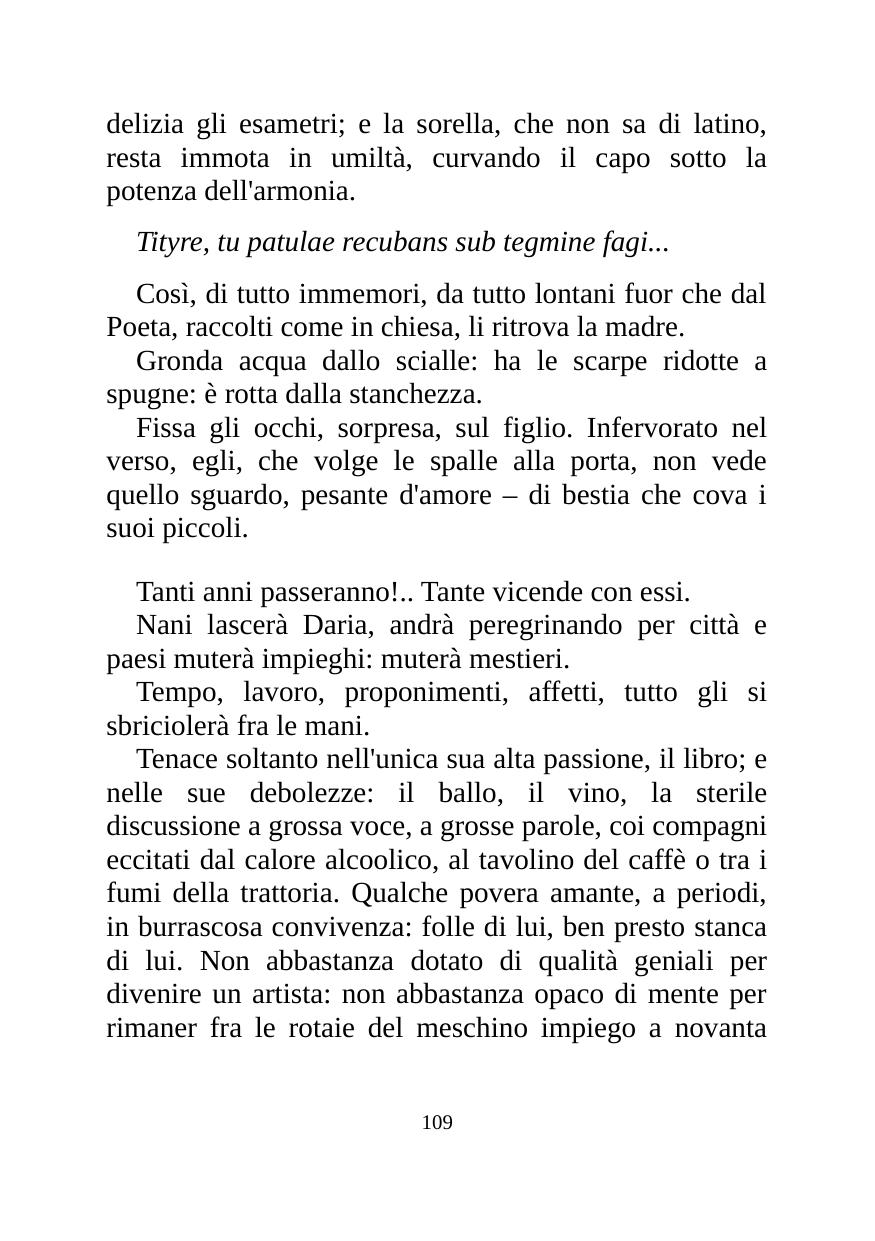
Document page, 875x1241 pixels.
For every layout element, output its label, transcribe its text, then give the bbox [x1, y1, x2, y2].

text Gronda acqua dallo scialle: ha le scarpe ridotte a spugne: è rotta dalla stanchezza. [106, 343, 768, 410]
text Tenace soltanto nell'unica sua alta passione, il libro; e nelle sue debolezze: il ballo, il vino, la sterile discussione a grossa voce, a grosse parole, coi compagni eccitati dal calore alcoolico, al tavolino del caffè o tra i fumi della trattoria. Qualche povera amante, a periodi, in burrascosa convivenza: folle di lui, ben presto stanca di lui. Non abbastanza dotato di qualità geniali per divenire un artista: non abbastanza opaco di mente per rimaner fra le rotaie del meschino impiego a novanta [106, 741, 768, 1043]
text Tempo, lavoro, proponimenti, affetti, tutto gli si sbriciolerà fra le mani. [106, 674, 768, 741]
text Nani lascerà Daria, andrà peregrinando per città e paesi muterà impieghi: muterà mestieri. [106, 607, 768, 674]
text Tanti anni passeranno!.. Tante vicende con essi. [106, 574, 768, 607]
text Tityre, tu patulae recubans sub tegmine fagi... [106, 224, 768, 258]
text Fissa gli occhi, sorpresa, sul figlio. Infervorato nel verso, egli, che volge le spalle alla porta, non vede quello sguardo, pesante d'amore – di bestia che cova i suoi piccoli. [106, 410, 768, 544]
text delizia gli esametri; e la sorella, che non sa di latino, resta immota in umiltà, curvando il capo sotto la potenza dell'armonia. [106, 106, 768, 207]
text Così, di tutto immemori, da tutto lontani fuor che dal Poeta, raccolti come in chiesa, li ritrova la madre. [106, 276, 768, 343]
